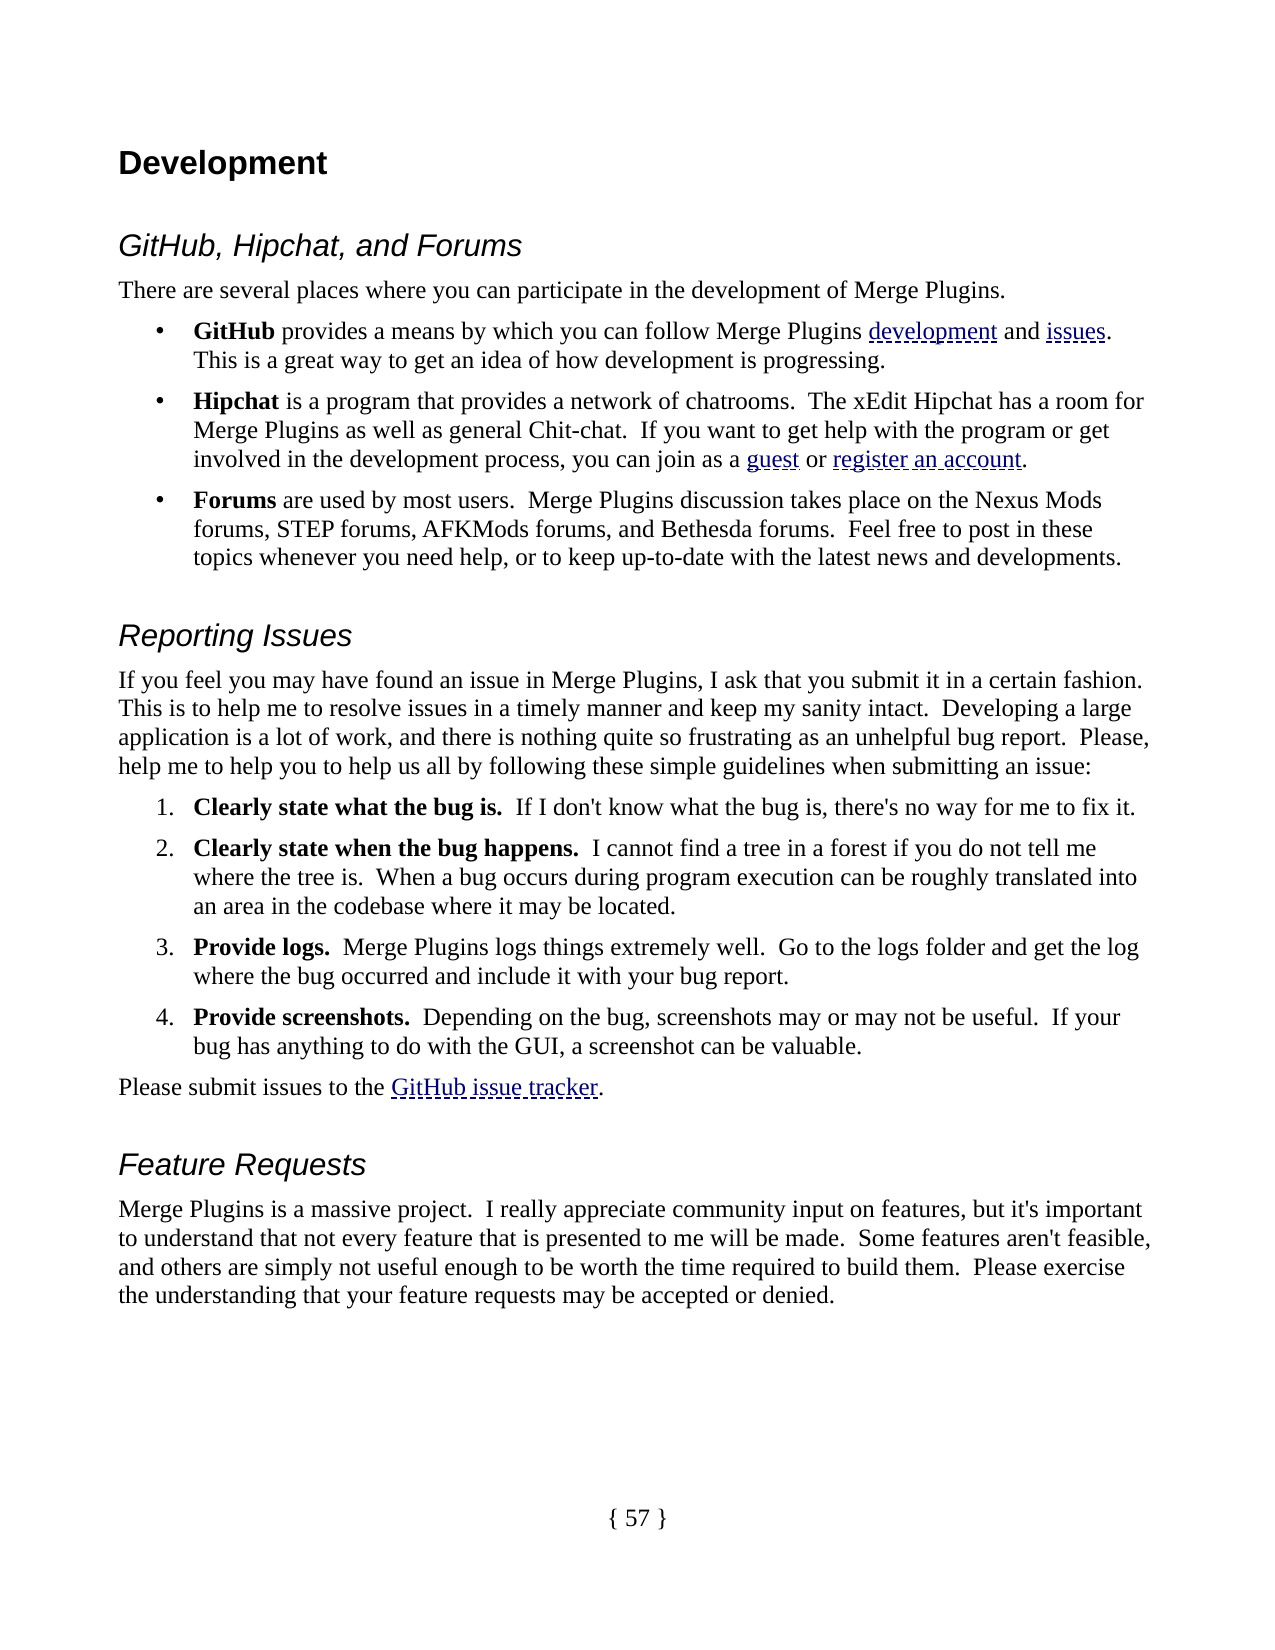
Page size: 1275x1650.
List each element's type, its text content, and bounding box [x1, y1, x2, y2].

list GitHub provides a means by which you can follow Merge Plugins development and issues. This is a great way to get an idea of how development is progressing. [156, 316, 1157, 374]
list Clearly state when the bug happens. I cannot find a tree in a forest if you do not tell me where the tree is. When a bug occurs during program execution can be roughly translated into an area in the codebase where it may be located. [156, 833, 1157, 920]
list Provide logs. Merge Plugins logs things extremely well. Go to the logs folder and get the log where the bug occurred and include it with your bug report. [156, 932, 1157, 990]
list Provide screenshots. Depending on the bug, screenshots may or may not be useful. If your bug has anything to do with the GUI, a screenshot can be valuable. [156, 1002, 1157, 1060]
list Clearly state what the bug is. If I don't know what the bug is, there's no way for me to fix it. [156, 792, 1157, 821]
subtitle Development [118, 143, 1157, 182]
text Please submit issues to the GitHub issue tracker. [118, 1072, 1157, 1101]
text There are several places where you can participate in the development of Merge Plugins. [118, 275, 1157, 304]
subtitle Feature Requests [118, 1146, 1157, 1182]
list Hipchat is a program that provides a network of chatrooms. The xEdit Hipchat has a room for Merge Plugins as well as general Chit-chat. If you want to get help with the program or get involved in the development process, you can join as a guest or register an account. [156, 386, 1157, 472]
text Merge Plugins is a massive project. I really appreciate community input on features, but it's important to understand that not every feature that is presented to me will be made. Some features aren't feasible, and others are simply not useful enough to be worth the time required to build them. Please exercise the understanding that your feature requests may be accepted or denied. [118, 1194, 1157, 1309]
list Forums are used by most users. Merge Plugins discussion takes place on the Nexus Mods forums, STEP forums, AFKMods forums, and Bethesda forums. Feel free to post in these topics whenever you need help, or to keep up-to-date with the latest news and developments. [156, 485, 1157, 571]
subtitle GitHub, Hipchat, and Forums [118, 227, 1157, 263]
text If you feel you may have found an issue in Merge Plugins, I ask that you submit it in a certain fashion. This is to help me to resolve issues in a timely manner and keep my sanity intact. Developing a large application is a lot of work, and there is nothing quite so frustrating as an unhelpful bug report. Please, help me to help you to help us all by following these simple guidelines when submitting an issue: [118, 665, 1157, 780]
subtitle Reporting Issues [118, 617, 1157, 653]
